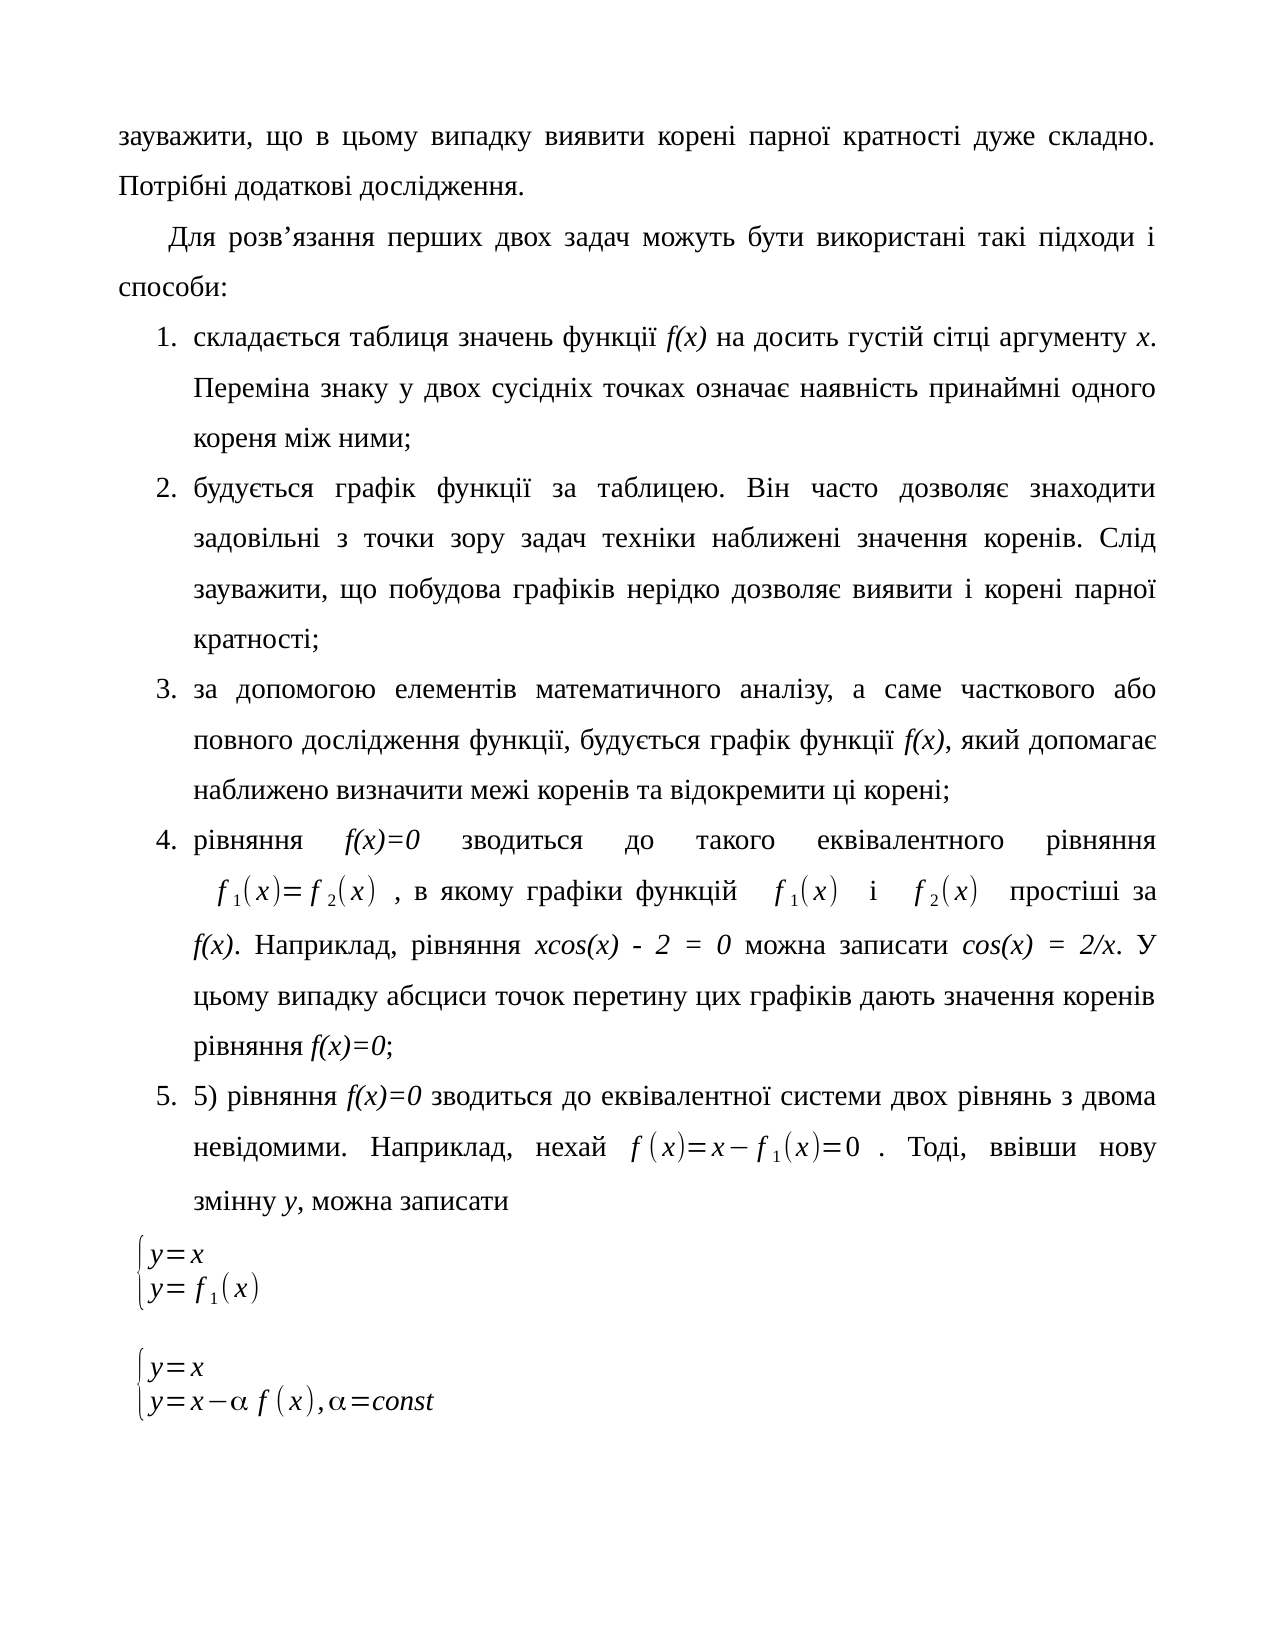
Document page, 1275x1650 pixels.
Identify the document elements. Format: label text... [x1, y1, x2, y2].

list 5) рівняння f(x)=0 зводиться до еквівалентної системи двох рівнянь з двома невідомими. Наприклад, нехай. Тоді, ввівши нову змінну у, можна записати [156, 1078, 1157, 1217]
list рівняння f(x)=0 зводиться до такого еквівалентного рівняння , в якому графіки функцій i простіші за f(x). Наприклад, рівняння xcos(x) - 2 = 0 можна записати cos(x) = 2/x. У цьому випадку абсциси точок перетину цих графіків дають значення коренів рівняння f(x)=0; [156, 822, 1157, 1062]
text зауважити, що в цьому випадку виявити корені парної кратності дуже складно. Потрібні додаткові дослідження. [118, 118, 1157, 202]
list за допомогою елементів математичного аналізу, а саме часткового або повного дослідження функції, будується графік функції f(x), який допомагає наближено визначити межі коренів та відокремити ці корені; [156, 672, 1157, 806]
list складається таблиця значень функції f(x) на досить густій сітці аргументу x. Переміна знаку у двох сусідніх точках означає наявність принаймні одного кореня між ними; [156, 319, 1157, 453]
text Для розв’язання перших двох задач можуть бути використані такі підходи і способи: [118, 219, 1157, 303]
list будується графік функції за таблицею. Він часто дозволяє знаходити задовільні з точки зору задач техніки наближені значення коренів. Слід зауважити, що побудова графіків нерідко дозволяє виявити і корені парної кратності; [156, 470, 1157, 655]
